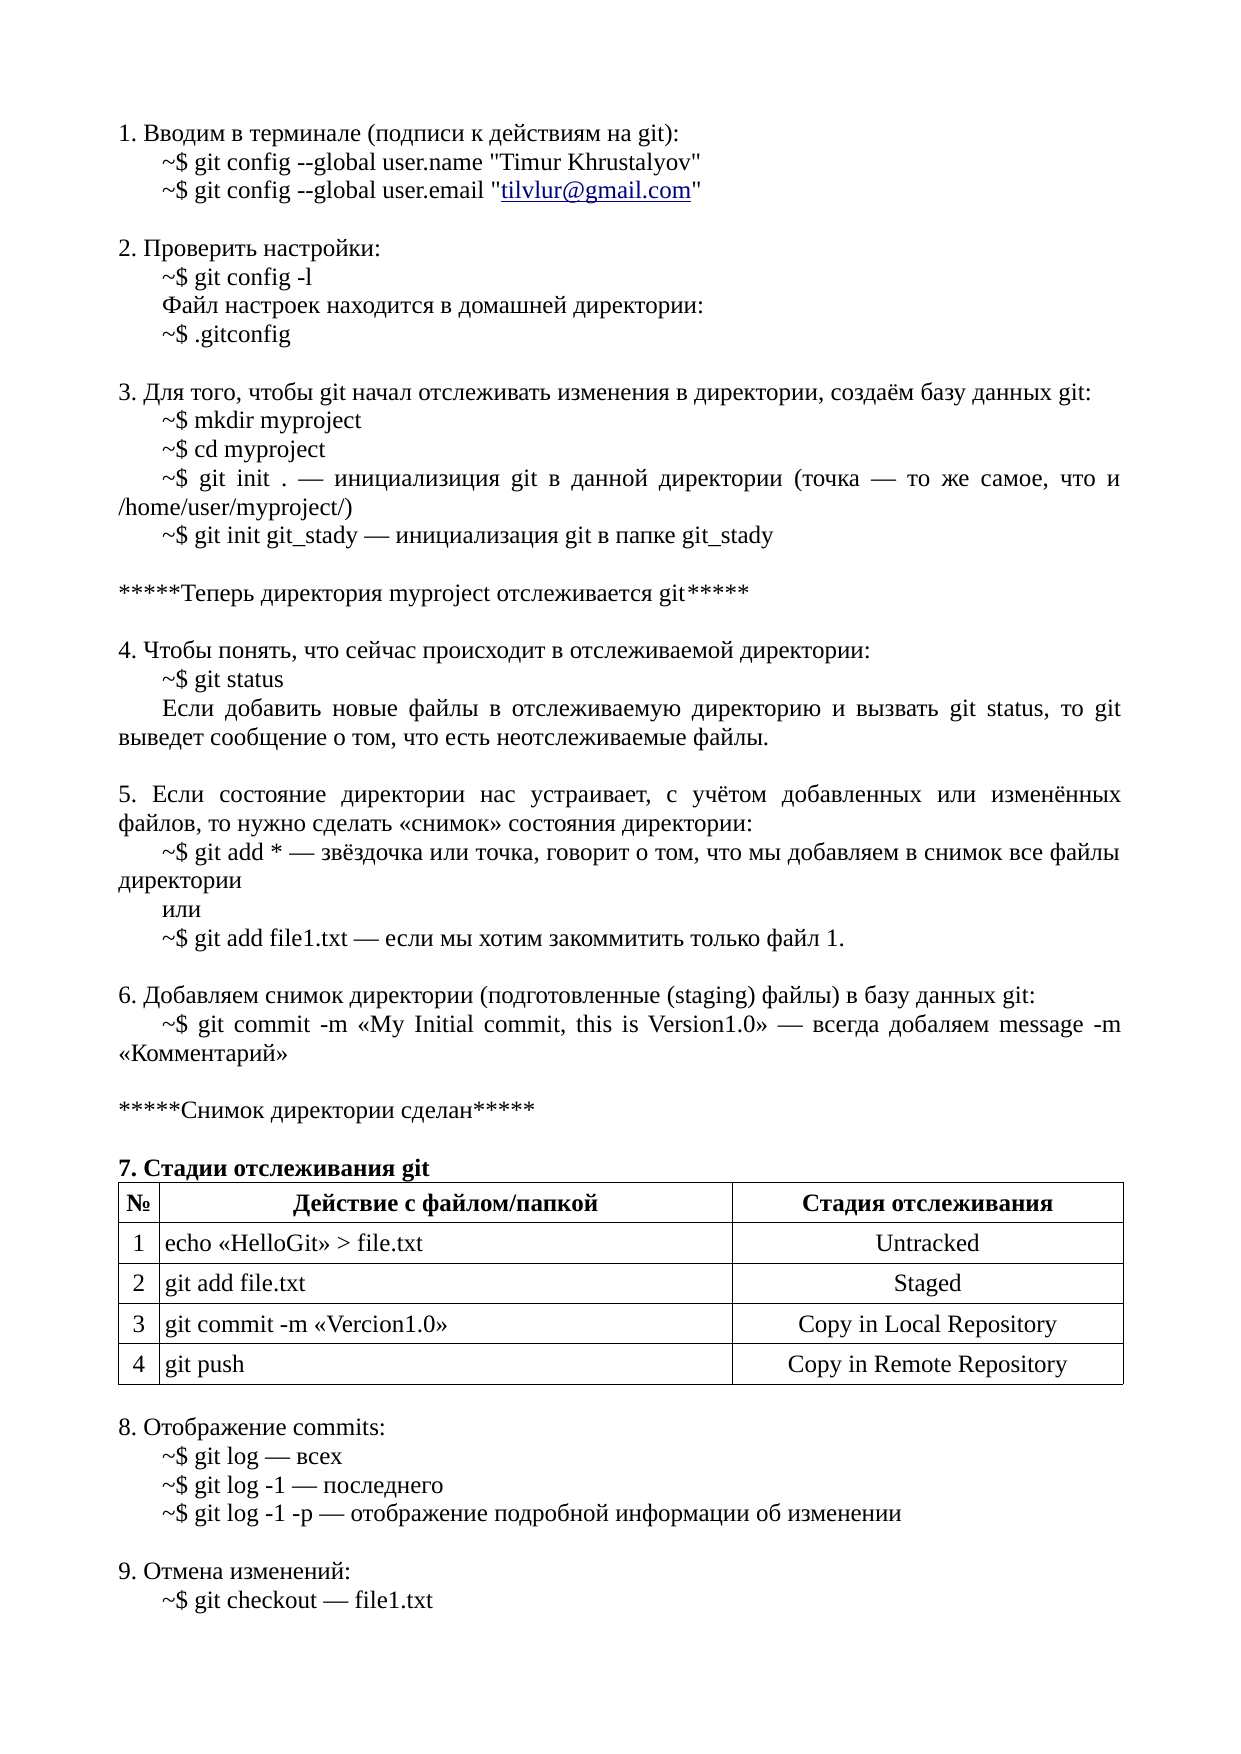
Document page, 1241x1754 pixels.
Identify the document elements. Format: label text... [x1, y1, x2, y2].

table_cell Copy in Local Repository [733, 1304, 1123, 1343]
text 9. Отмена изменений: [118, 1556, 1122, 1585]
text 6. Добавляем снимок директории (подготовленные (staging) файлы) в базу данных git: [118, 981, 1122, 1009]
text ~$ git status [118, 664, 1122, 693]
text 1. Вводим в терминале (подписи к действиям на git): [118, 118, 1122, 147]
text ~$ git config --global user.email "tilvlur@gmail.com" [118, 176, 1122, 204]
table_cell 1 [119, 1223, 159, 1262]
text ~$ mkdir myproject [118, 406, 1122, 434]
text 8. Отображение commits: [118, 1412, 1122, 1441]
table_cell git push [160, 1344, 732, 1383]
table_cell Untracked [733, 1223, 1123, 1262]
text *****Снимок директории сделан***** [118, 1096, 1122, 1124]
table_cell git add file.txt [160, 1264, 732, 1303]
text ~$ git config -l [118, 262, 1122, 291]
table_header Стадия отслеживания [733, 1183, 1123, 1222]
text 2. Проверить настройки: [118, 233, 1122, 262]
text ~$ git add file1.txt — если мы хотим закоммитить только файл 1. [118, 923, 1122, 952]
text ~$ git init . — инициализиция git в данной директории (точка — то же самое, что и /home/user/myproject/) [118, 463, 1122, 521]
text ~$ git add * — звёздочка или точка, говорит о том, что мы добавляем в снимок все файлы директории [118, 837, 1122, 894]
text ~$ git log -1 — последнего [118, 1470, 1122, 1498]
text 5. Если состояние директории нас устраивает, с учётом добавленных или изменённых файлов, то нужно сделать «снимок» состояния директории: [118, 779, 1122, 837]
text Если добавить новые файлы в отслеживаемую директорию и вызвать git status, то git выведет сообщение о том, что есть неотслеживаемые файлы. [118, 693, 1122, 751]
table_cell 4 [119, 1344, 159, 1383]
text ~$ .gitconfig [118, 319, 1122, 348]
text ~$ git commit -m «My Initial commit, this is Version1.0» — всегда добаляем message -m «Комментарий» [118, 1009, 1122, 1067]
text *****Теперь директория myproject отслеживается git ***** [118, 578, 1122, 607]
text 7. Стадии отслеживания git [118, 1153, 1122, 1182]
table_cell 3 [119, 1304, 159, 1343]
text ~$ git config --global user.name "Timur Khrustalyov" [118, 147, 1122, 176]
text или [118, 894, 1122, 923]
table_cell 2 [119, 1264, 159, 1303]
table_cell git commit -m «Vercion1.0» [160, 1304, 732, 1343]
text ~$ cd myproject [118, 434, 1122, 463]
text 4. Чтобы понять, что сейчас происходит в отслеживаемой директории: [118, 636, 1122, 664]
table_header Действие с файлом/папкой [160, 1183, 732, 1222]
text 3. Для того, чтобы git начал отслеживать изменения в директории, создаём базу данных git: [118, 377, 1122, 406]
text ~$ git log -1 -p — отображение подробной информации об изменении [118, 1498, 1122, 1527]
text ~$ git log — всех [118, 1441, 1122, 1470]
table_cell echo «HelloGit» > file.txt [160, 1223, 732, 1262]
text Файл настроек находится в домашней директории: [118, 291, 1122, 319]
text ~$ git checkout — file1.txt [118, 1585, 1122, 1613]
table_header № [119, 1183, 159, 1222]
table_cell Copy in Remote Repository [733, 1344, 1123, 1383]
table_cell Staged [733, 1264, 1123, 1303]
text ~$ git init git_stady — инициализация git в папке git_stady [118, 521, 1122, 549]
